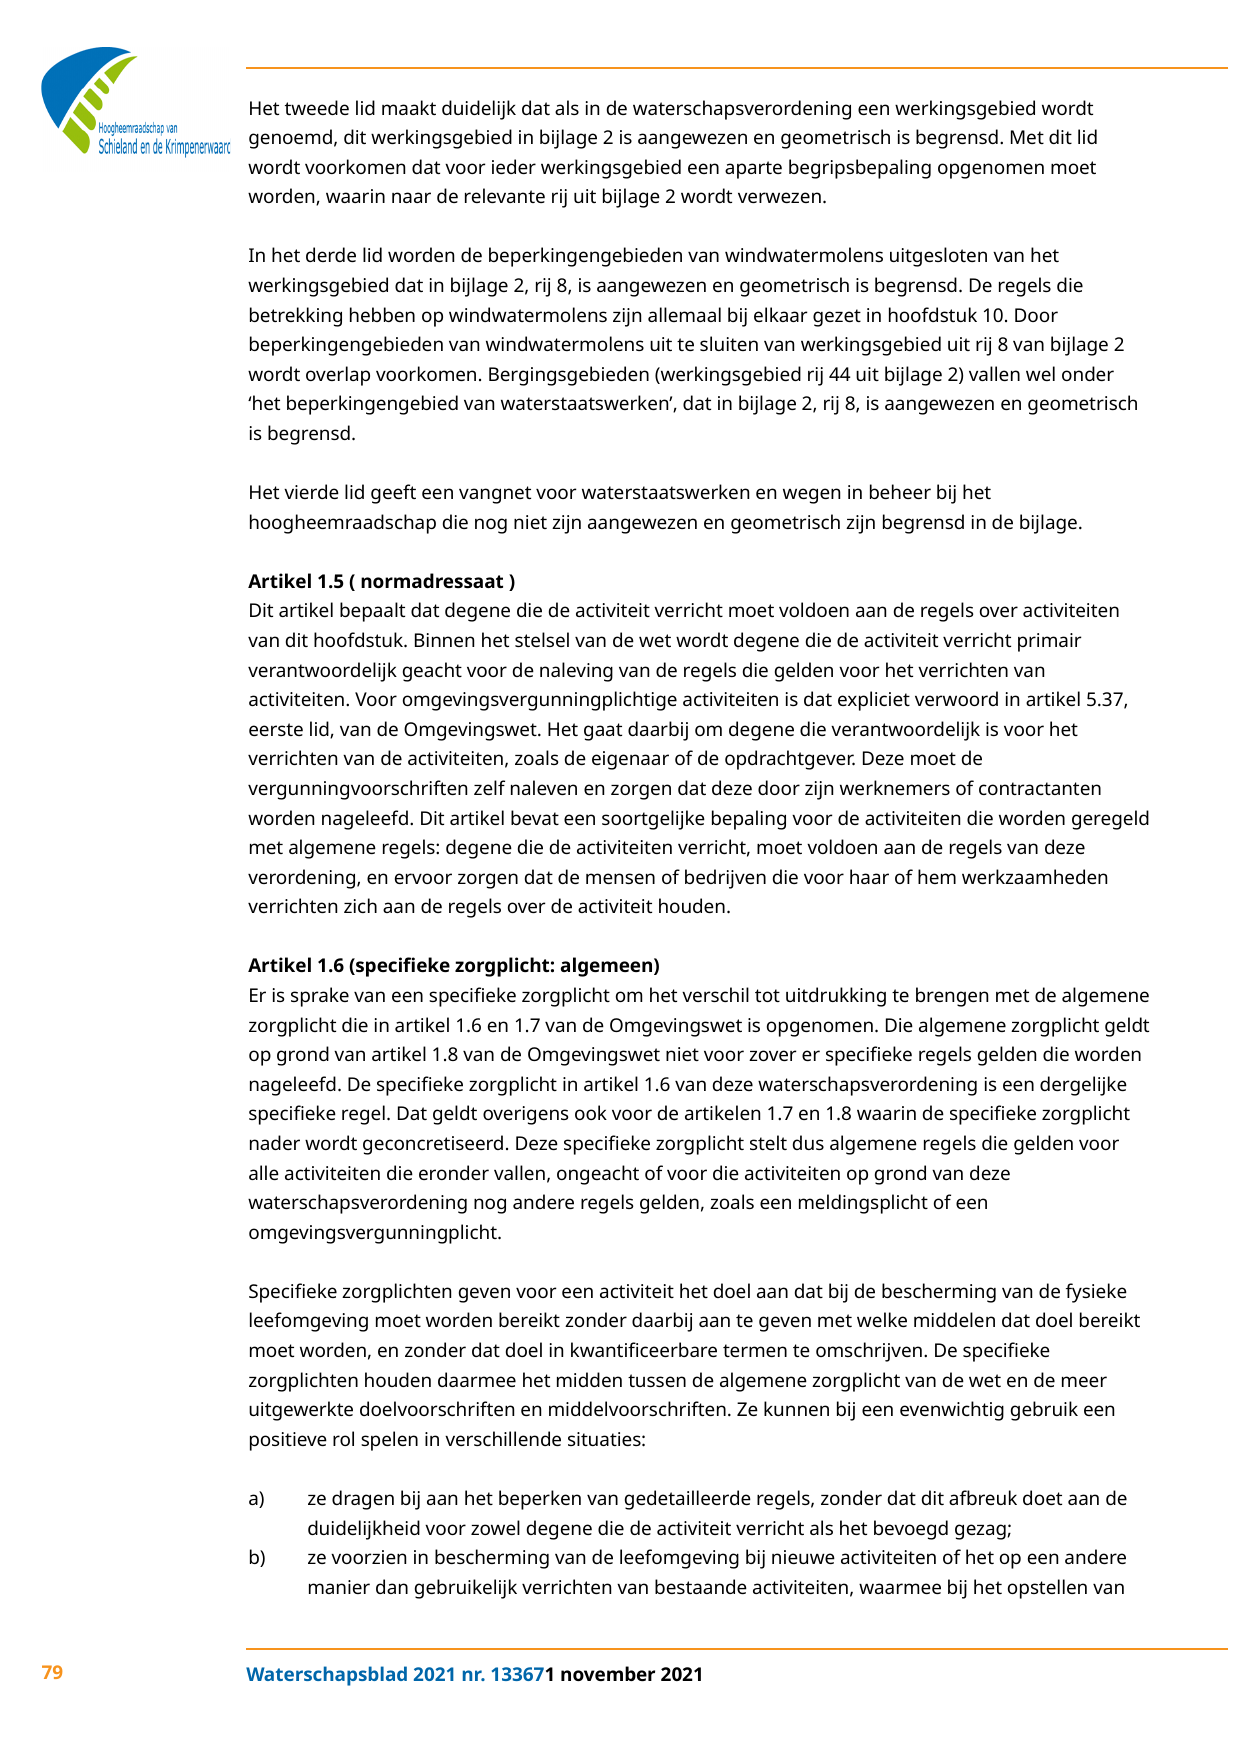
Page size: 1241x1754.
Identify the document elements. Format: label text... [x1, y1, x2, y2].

text Artikel 1.5 ( normadressaat ) [248, 568, 1152, 594]
text In het derde lid worden de beperkingengebieden van windwatermolens uitgesloten van het werkingsgebied dat in bijlage 2, rij 8, is aangewezen en geometrisch is begrensd. De regels die betrekking hebben op windwatermolens zijn allemaal bij elkaar gezet in hoofdstuk 10. Door beperkingengebieden van windwatermolens uit te sluiten van werkingsgebied uit rij 8 van bijlage 2 wordt overlap voorkomen. Bergingsgebieden (werkingsgebied rij 44 uit bijlage 2) vallen wel onder ‘het beperkingengebied van waterstaatswerken’, dat in bijlage 2, rij 8, is aangewezen en geometrisch is begrensd. [248, 243, 1152, 446]
text Het vierde lid geeft een vangnet voor waterstaatswerken en wegen in beheer bij het hoogheemraadschap die nog niet zijn aangewezen en geometrisch zijn begrensd in de bijlage. [248, 479, 1152, 535]
text Artikel 1.6 (specifieke zorgplicht: algemeen) [248, 953, 1152, 978]
text Dit artikel bepaalt dat degene die de activiteit verricht moet voldoen aan de regels over activiteiten van dit hoofdstuk. Binnen het stelsel van de wet wordt degene die de activiteit verricht primair verantwoordelijk geacht voor de naleving van de regels die gelden voor het verrichten van activiteiten. Voor omgevingsvergunningplichtige activiteiten is dat expliciet verwoord in artikel 5.37, eerste lid, van de Omgevingswet. Het gaat daarbij om degene die verantwoordelijk is voor het verrichten van de activiteiten, zoals de eigenaar of de opdrachtgever. Deze moet de vergunningvoorschriften zelf naleven en zorgen dat deze door zijn werknemers of contractanten worden nageleefd. Dit artikel bevat een soortgelijke bepaling voor de activiteiten die worden geregeld met algemene regels: degene die de activiteiten verricht, moet voldoen aan de regels van deze verordening, en ervoor zorgen dat de mensen of bedrijven die voor haar of hem werkzaamheden verrichten zich aan de regels over de activiteit houden. [248, 598, 1152, 919]
text Het tweede lid maakt duidelijk dat als in de waterschapsverordening een werkingsgebied wordt genoemd, dit werkingsgebied in bijlage 2 is aangewezen en geometrisch is begrensd. Met dit lid wordt voorkomen dat voor ieder werkingsgebied een aparte begripsbepaling opgenomen moet worden, waarin naar de relevante rij uit bijlage 2 wordt verwezen. [248, 95, 1152, 209]
picture [41, 47, 231, 172]
list ze dragen bij aan het beperken van gedetailleerde regels, zonder dat dit afbreuk doet aan de duidelijkheid voor zowel degene die de activiteit verricht als het bevoegd gezag; [248, 1485, 1152, 1541]
text Specifieke zorgplichten geven voor een activiteit het doel aan dat bij de bescherming van de fysieke leefomgeving moet worden bereikt zonder daarbij aan te geven met welke middelen dat doel bereikt moet worden, en zonder dat doel in kwantificeerbare termen te omschrijven. De specifieke zorgplichten houden daarmee het midden tussen de algemene zorgplicht van de wet en de meer uitgewerkte doelvoorschriften en middelvoorschriften. Ze kunnen bij een evenwichtig gebruik een positieve rol spelen in verschillende situaties: [248, 1278, 1152, 1452]
list ze voorzien in bescherming van de leefomgeving bij nieuwe activiteiten of het op een andere manier dan gebruikelijk verrichten van bestaande activiteiten, waarmee bij het opstellen van [248, 1544, 1152, 1600]
text Er is sprake van een specifieke zorgplicht om het verschil tot uitdrukking te brengen met de algemene zorgplicht die in artikel 1.6 en 1.7 van de Omgevingswet is opgenomen. Die algemene zorgplicht geldt op grond van artikel 1.8 van de Omgevingswet niet voor zover er specifieke regels gelden die worden nageleefd. De specifieke zorgplicht in artikel 1.6 van deze waterschapsverordening is een dergelijke specifieke regel. Dat geldt overigens ook voor de artikelen 1.7 en 1.8 waarin de specifieke zorgplicht nader wordt geconcretiseerd. Deze specifieke zorgplicht stelt dus algemene regels die gelden voor alle activiteiten die eronder vallen, ongeacht of voor die activiteiten op grond van deze waterschapsverordening nog andere regels gelden, zoals een meldingsplicht of een omgevingsvergunningplicht. [248, 982, 1152, 1245]
